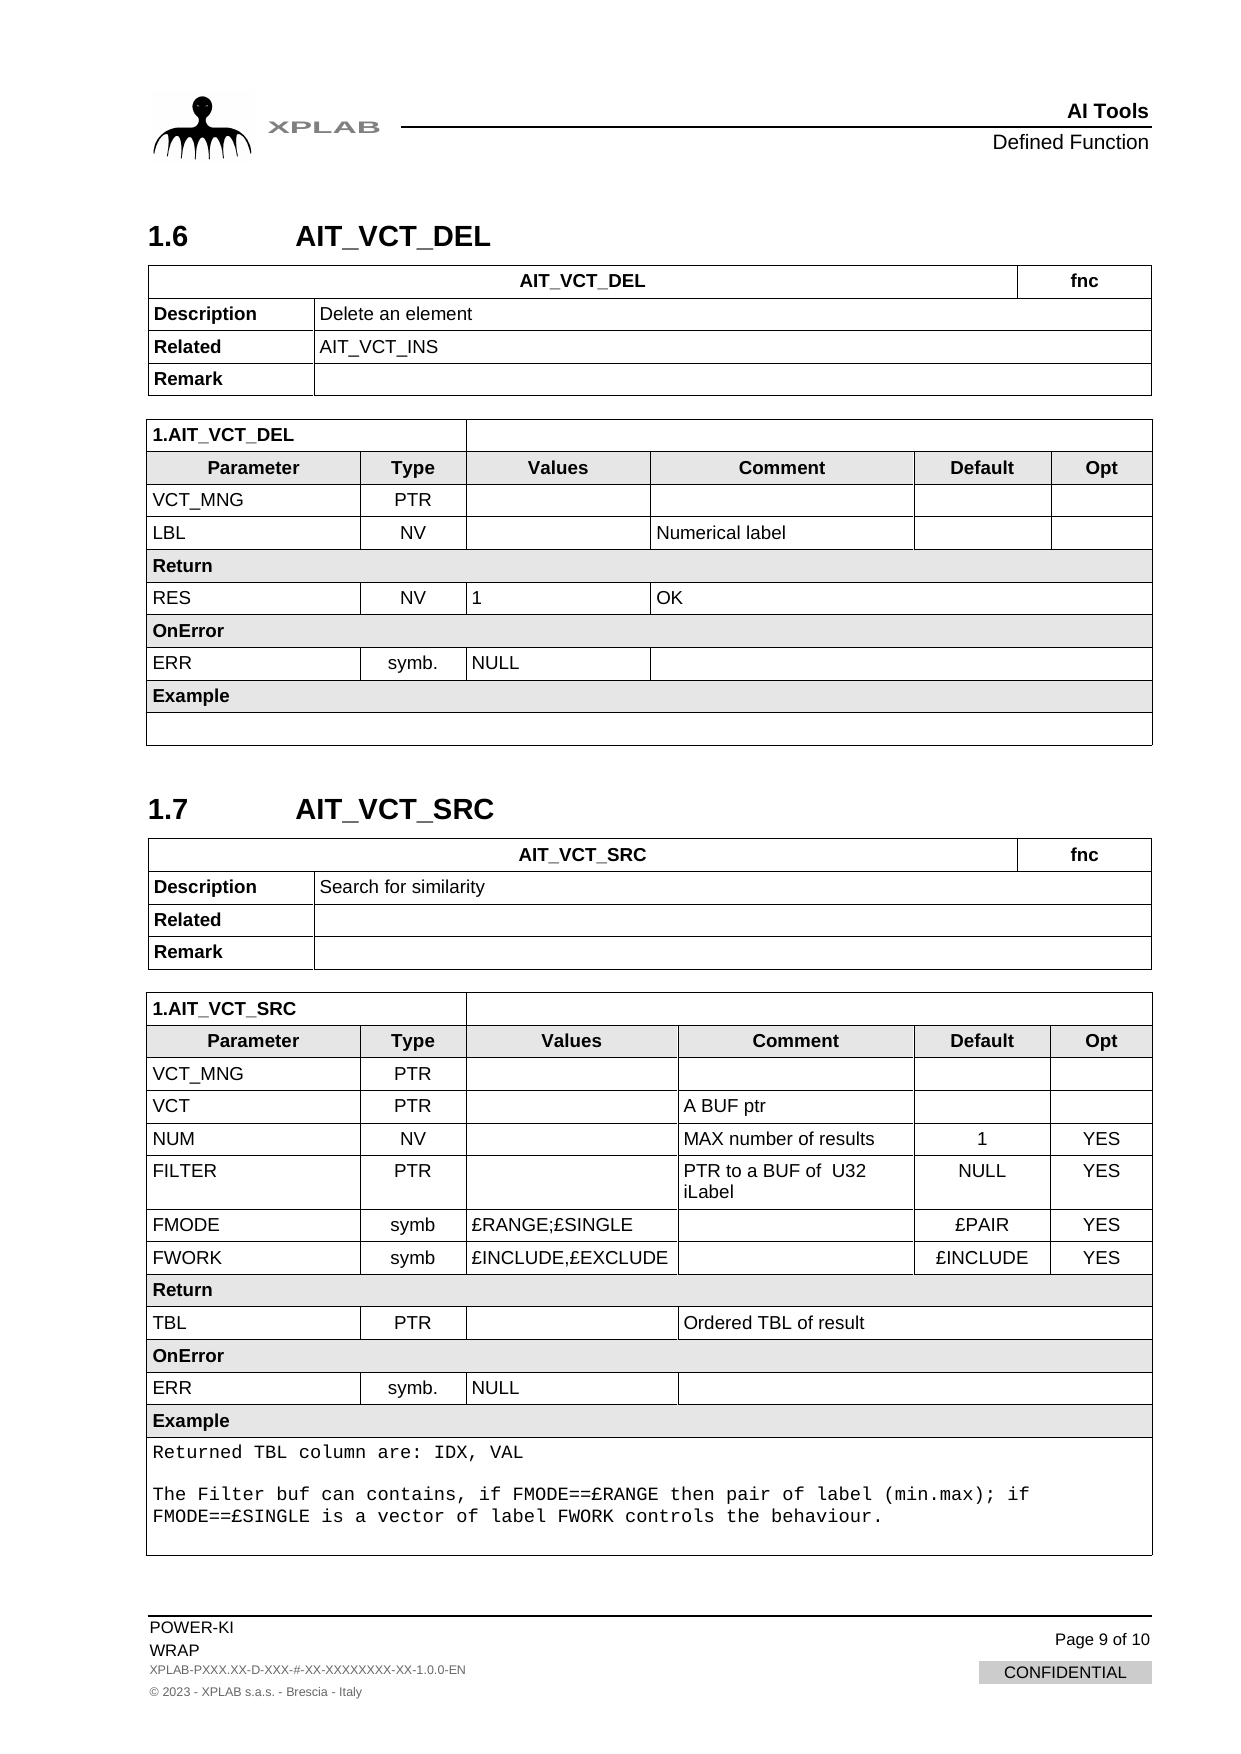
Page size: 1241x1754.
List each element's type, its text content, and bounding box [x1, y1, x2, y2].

table_cell symb [361, 1210, 466, 1241]
table_cell Returned TBL column are: IDX, VAL The Filter buf can contains, if FMODE==£RANGE then pair of label (min.max); if FMODE==£SINGLE is a vector of label FWORK controls the behaviour. [147, 1438, 1152, 1555]
table_cell Comment [679, 1026, 913, 1057]
table_cell symb [361, 1242, 466, 1274]
table_cell Values [467, 1026, 677, 1057]
table_cell PTR [361, 1058, 466, 1090]
table_cell [915, 1058, 1050, 1090]
table_header fnc [1018, 266, 1151, 298]
table_cell Return [147, 1275, 1152, 1306]
table_cell [467, 517, 650, 549]
table_cell Values [467, 452, 650, 484]
table_cell Related [149, 331, 313, 363]
table_cell [315, 937, 1151, 969]
table_cell AIT_VCT_INS [315, 331, 1151, 363]
table_cell £INCLUDE,£EXCLUDE [467, 1242, 677, 1274]
table_cell ERR [147, 1373, 360, 1404]
table_cell Description [149, 872, 313, 904]
table_cell PTR to a BUF of U32 iLabel [679, 1156, 913, 1209]
table_cell FILTER [147, 1156, 360, 1209]
table_cell [1052, 517, 1152, 549]
table_cell Opt [1052, 452, 1152, 484]
table_cell Return [147, 550, 1152, 582]
picture [150, 91, 255, 163]
table_cell Opt [1051, 1026, 1152, 1057]
table_cell NV [361, 583, 466, 614]
table_cell [679, 1210, 913, 1241]
table_header fnc [1018, 839, 1151, 871]
table_cell [651, 485, 913, 516]
table_cell [1051, 1058, 1152, 1090]
table_cell [315, 364, 1151, 395]
table_cell [467, 1058, 677, 1090]
table_cell [467, 485, 650, 516]
table_cell [915, 1091, 1050, 1123]
table_header AIT_VCT_SRC [149, 839, 1017, 871]
table_cell Default [915, 1026, 1050, 1057]
table_cell Comment [651, 452, 913, 484]
table_cell Parameter [147, 1026, 360, 1057]
table_cell NULL [467, 648, 650, 680]
table_cell VCT_MNG [147, 485, 360, 516]
table_cell 1 [467, 583, 650, 614]
table_cell £RANGE;£SINGLE [467, 1210, 677, 1241]
table_cell £PAIR [915, 1210, 1050, 1241]
table_cell Numerical label [651, 517, 913, 549]
table_cell [147, 713, 1152, 745]
table_cell [679, 1058, 913, 1090]
table_cell Remark [149, 364, 313, 395]
table_cell FMODE [147, 1210, 360, 1241]
table_cell RES [147, 583, 360, 614]
table_cell [679, 1373, 1152, 1404]
table_cell Description [149, 299, 313, 330]
table_cell Type [361, 1026, 466, 1057]
table_cell [679, 1242, 913, 1274]
table_cell OnError [147, 615, 1152, 647]
table_header [467, 420, 1152, 451]
table_cell Type [361, 452, 466, 484]
table_cell PTR [361, 485, 466, 516]
table_cell Delete an element [315, 299, 1151, 330]
subtitle AIT_VCT_DEL [148, 220, 1152, 252]
table_cell YES [1051, 1156, 1152, 1209]
table_cell Example [147, 681, 1152, 712]
table_cell symb. [361, 648, 466, 680]
table_cell A BUF ptr [679, 1091, 913, 1123]
table_cell [1052, 485, 1152, 516]
table_cell PTR [361, 1156, 466, 1209]
table_cell [467, 1156, 677, 1209]
table_cell NV [361, 517, 466, 549]
table_cell YES [1051, 1124, 1152, 1155]
table_cell VCT_MNG [147, 1058, 360, 1090]
table_cell VCT [147, 1091, 360, 1123]
table_cell 1 [915, 1124, 1050, 1155]
table_cell [315, 905, 1151, 936]
table_cell Example [147, 1405, 1152, 1437]
table_cell NULL [467, 1373, 677, 1404]
table_cell Search for similarity [315, 872, 1151, 904]
table_cell [1051, 1091, 1152, 1123]
table_cell Related [149, 905, 313, 936]
table_cell NUM [147, 1124, 360, 1155]
table_header 1.AIT_VCT_DEL [147, 420, 466, 451]
table_cell ERR [147, 648, 360, 680]
table_cell YES [1051, 1242, 1152, 1274]
table_cell NULL [915, 1156, 1050, 1209]
table_cell NV [361, 1124, 466, 1155]
table_header AIT_VCT_DEL [149, 266, 1017, 298]
table_cell Parameter [147, 452, 360, 484]
table_cell [467, 1091, 677, 1123]
table_cell FWORK [147, 1242, 360, 1274]
subtitle AIT_VCT_SRC [148, 793, 1152, 826]
table_cell [651, 648, 1152, 680]
table_cell PTR [361, 1307, 466, 1339]
table_header [467, 993, 1152, 1025]
table_cell [467, 1124, 677, 1155]
table_cell TBL [147, 1307, 360, 1339]
table_cell [915, 517, 1051, 549]
table_cell symb. [361, 1373, 466, 1404]
table_cell [467, 1307, 677, 1339]
table_cell Remark [149, 937, 313, 969]
table_cell [915, 485, 1051, 516]
table_cell OK [651, 583, 1152, 614]
table_header 1.AIT_VCT_SRC [147, 993, 466, 1025]
table_cell £INCLUDE [915, 1242, 1050, 1274]
table_cell PTR [361, 1091, 466, 1123]
table_cell LBL [147, 517, 360, 549]
table_cell MAX number of results [679, 1124, 913, 1155]
table_cell OnError [147, 1340, 1152, 1372]
table_cell Ordered TBL of result [679, 1307, 1152, 1339]
table_cell YES [1051, 1210, 1152, 1241]
table_cell Default [915, 452, 1051, 484]
